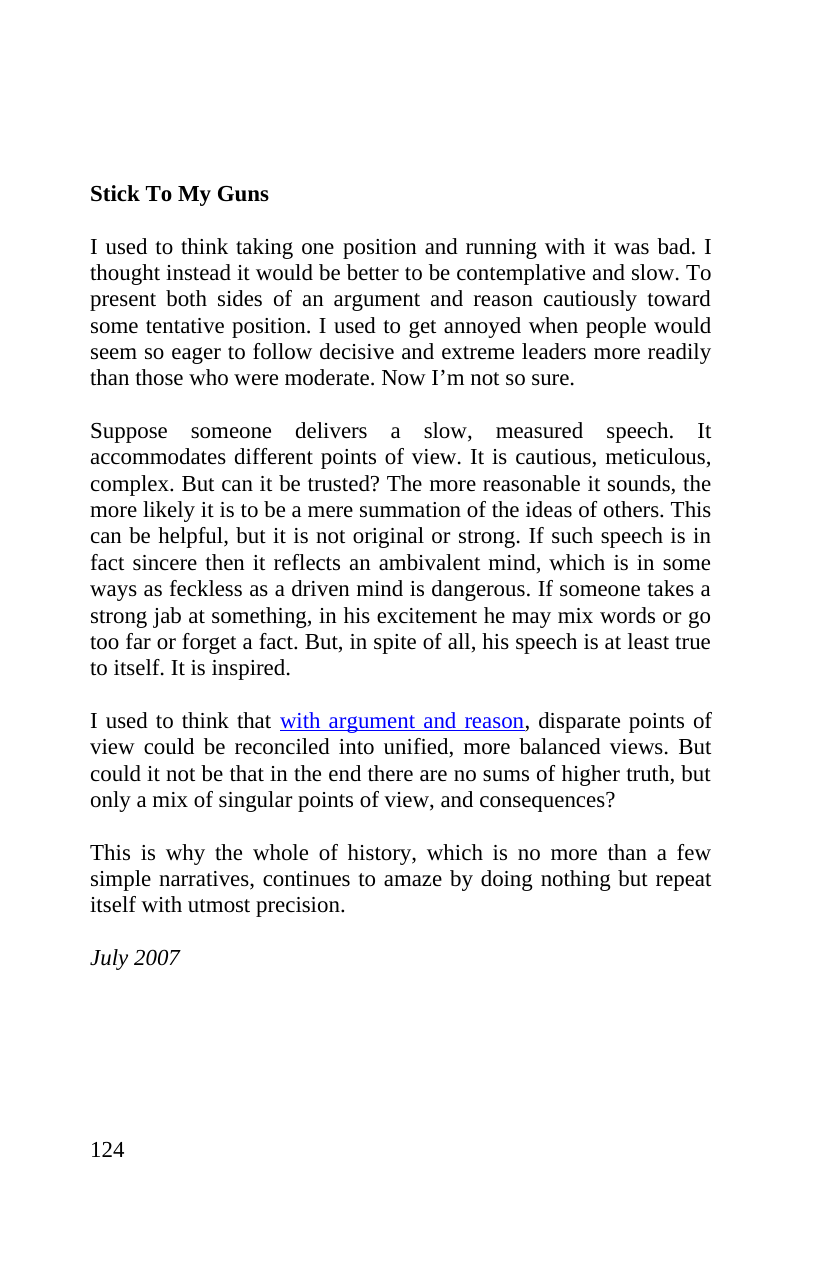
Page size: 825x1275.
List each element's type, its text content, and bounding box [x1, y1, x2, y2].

text I used to think that with argument and reason, disparate points of view could be reconciled into unified, more balanced views. But could it not be that in the end there are no sums of higher truth, but only a mix of singular points of view, and consequences? [90, 707, 712, 812]
text July 2007 [90, 944, 712, 971]
text This is why the whole of history, which is no more than a few simple narratives, continues to amaze by doing nothing but repeat itself with utmost precision. [90, 839, 712, 918]
text Suppose someone delivers a slow, measured speech. It accommodates different points of view. It is cautious, meticulous, complex. But can it be trusted? The more reasonable it sounds, the more likely it is to be a mere summation of the ideas of others. This can be helpful, but it is not original or strong. If such speech is in fact sincere then it reflects an ambivalent mind, which is in some ways as feckless as a driven mind is dangerous. If someone takes a strong jab at something, in his excitement he may mix words or go too far or forget a fact. But, in spite of all, his speech is at least true to itself. It is inspired. [90, 417, 712, 681]
text Stick To My Guns [90, 180, 712, 206]
text I used to think taking one position and running with it was bad. I thought instead it would be better to be contemplative and slow. To present both sides of an argument and reason cautiously toward some tentative position. I used to get annoyed when people would seem so eager to follow decisive and extreme leaders more readily than those who were moderate. Now I’m not so sure. [90, 233, 712, 391]
